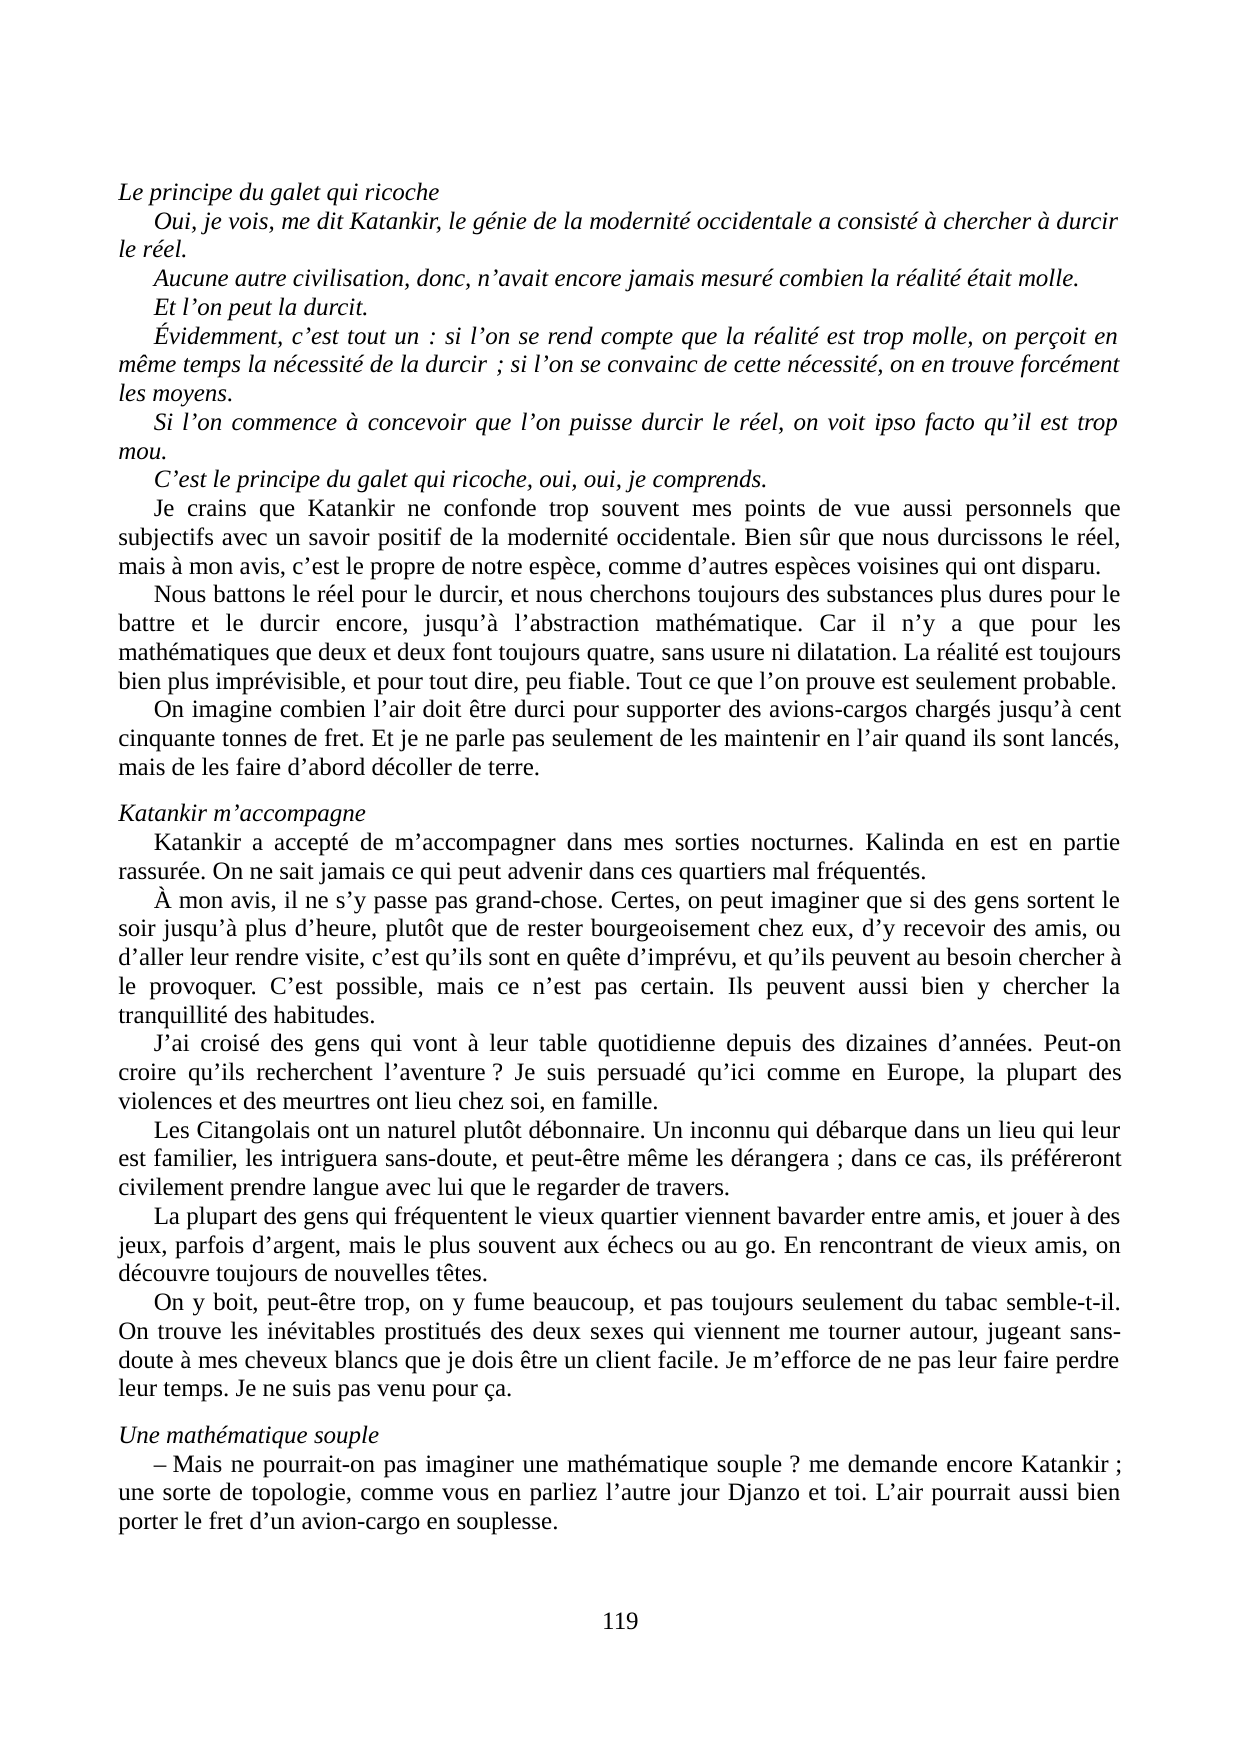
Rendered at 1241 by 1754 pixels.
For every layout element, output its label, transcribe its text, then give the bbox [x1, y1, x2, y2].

subtitle Le principe du galet qui ricoche [118, 177, 1122, 206]
text – Mais ne pourrait-on pas imaginer une mathématique souple ? me demande encore Katankir ; une sorte de topologie, comme vous en parliez l’autre jour Djanzo et toi. L’air pourrait aussi bien porter le fret d’un avion-cargo en souplesse. [118, 1449, 1122, 1535]
text Oui, je vois, me dit Katankir, le génie de la modernité occidentale a consisté à chercher à durcir le réel. [118, 206, 1122, 263]
text Katankir a accepté de m’accompagner dans mes sorties nocturnes. Kalinda en est en partie rassurée. On ne sait jamais ce qui peut advenir dans ces quartiers mal fréquentés. [118, 827, 1122, 885]
text Et l’on peut la durcit. [118, 292, 1122, 321]
text Nous battons le réel pour le durcir, et nous cherchons toujours des substances plus dures pour le battre et le durcir encore, jusqu’à l’abstraction mathématique. Car il n’y a que pour les mathématiques que deux et deux font toujours quatre, sans usure ni dilatation. La réalité est toujours bien plus imprévisible, et pour tout dire, peu fiable. Tout ce que l’on prouve est seulement probable. [118, 579, 1122, 694]
subtitle Katankir m’accompagne [118, 798, 1122, 827]
text Je crains que Katankir ne confonde trop souvent mes points de vue aussi personnels que subjectifs avec un savoir positif de la modernité occidentale. Bien sûr que nous durcissons le réel, mais à mon avis, c’est le propre de notre espèce, comme d’autres espèces voisines qui ont disparu. [118, 493, 1122, 579]
text Les Citangolais ont un naturel plutôt débonnaire. Un inconnu qui débarque dans un lieu qui leur est familier, les intriguera sans-doute, et peut-être même les dérangera ; dans ce cas, ils préféreront civilement prendre langue avec lui que le regarder de travers. [118, 1115, 1122, 1201]
text À mon avis, il ne s’y passe pas grand-chose. Certes, on peut imaginer que si des gens sortent le soir jusqu’à plus d’heure, plutôt que de rester bourgeoisement chez eux, d’y recevoir des amis, ou d’aller leur rendre visite, c’est qu’ils sont en quête d’imprévu, et qu’ils peuvent au besoin chercher à le provoquer. C’est possible, mais ce n’est pas certain. Ils peuvent aussi bien y chercher la tranquillité des habitudes. [118, 885, 1122, 1028]
text C’est le principe du galet qui ricoche, oui, oui, je comprends. [118, 464, 1122, 493]
text La plupart des gens qui fréquentent le vieux quartier viennent bavarder entre amis, et jouer à des jeux, parfois d’argent, mais le plus souvent aux échecs ou au go. En rencontrant de vieux amis, on découvre toujours de nouvelles têtes. [118, 1201, 1122, 1287]
text J’ai croisé des gens qui vont à leur table quotidienne depuis des dizaines d’années. Peut-on croire qu’ils recherchent l’aventure ? Je suis persuadé qu’ici comme en Europe, la plupart des violences et des meurtres ont lieu chez soi, en famille. [118, 1028, 1122, 1115]
subtitle Une mathématique souple [118, 1420, 1122, 1449]
text Si l’on commence à concevoir que l’on puisse durcir le réel, on voit ipso facto qu’il est trop mou. [118, 407, 1122, 464]
text On y boit, peut-être trop, on y fume beaucoup, et pas toujours seulement du tabac semble-t-il. On trouve les inévitables prostitués des deux sexes qui viennent me tourner autour, jugeant sans-doute à mes cheveux blancs que je dois être un client facile. Je m’efforce de ne pas leur faire perdre leur temps. Je ne suis pas venu pour ça. [118, 1287, 1122, 1402]
text On imagine combien l’air doit être durci pour supporter des avions-cargos chargés jusqu’à cent cinquante tonnes de fret. Et je ne parle pas seulement de les maintenir en l’air quand ils sont lancés, mais de les faire d’abord décoller de terre. [118, 694, 1122, 781]
text Aucune autre civilisation, donc, n’avait encore jamais mesuré combien la réalité était molle. [118, 263, 1122, 292]
text Évidemment, c’est tout un : si l’on se rend compte que la réalité est trop molle, on perçoit en même temps la nécessité de la durcir ; si l’on se convainc de cette nécessité, on en trouve forcément les moyens. [118, 321, 1122, 407]
